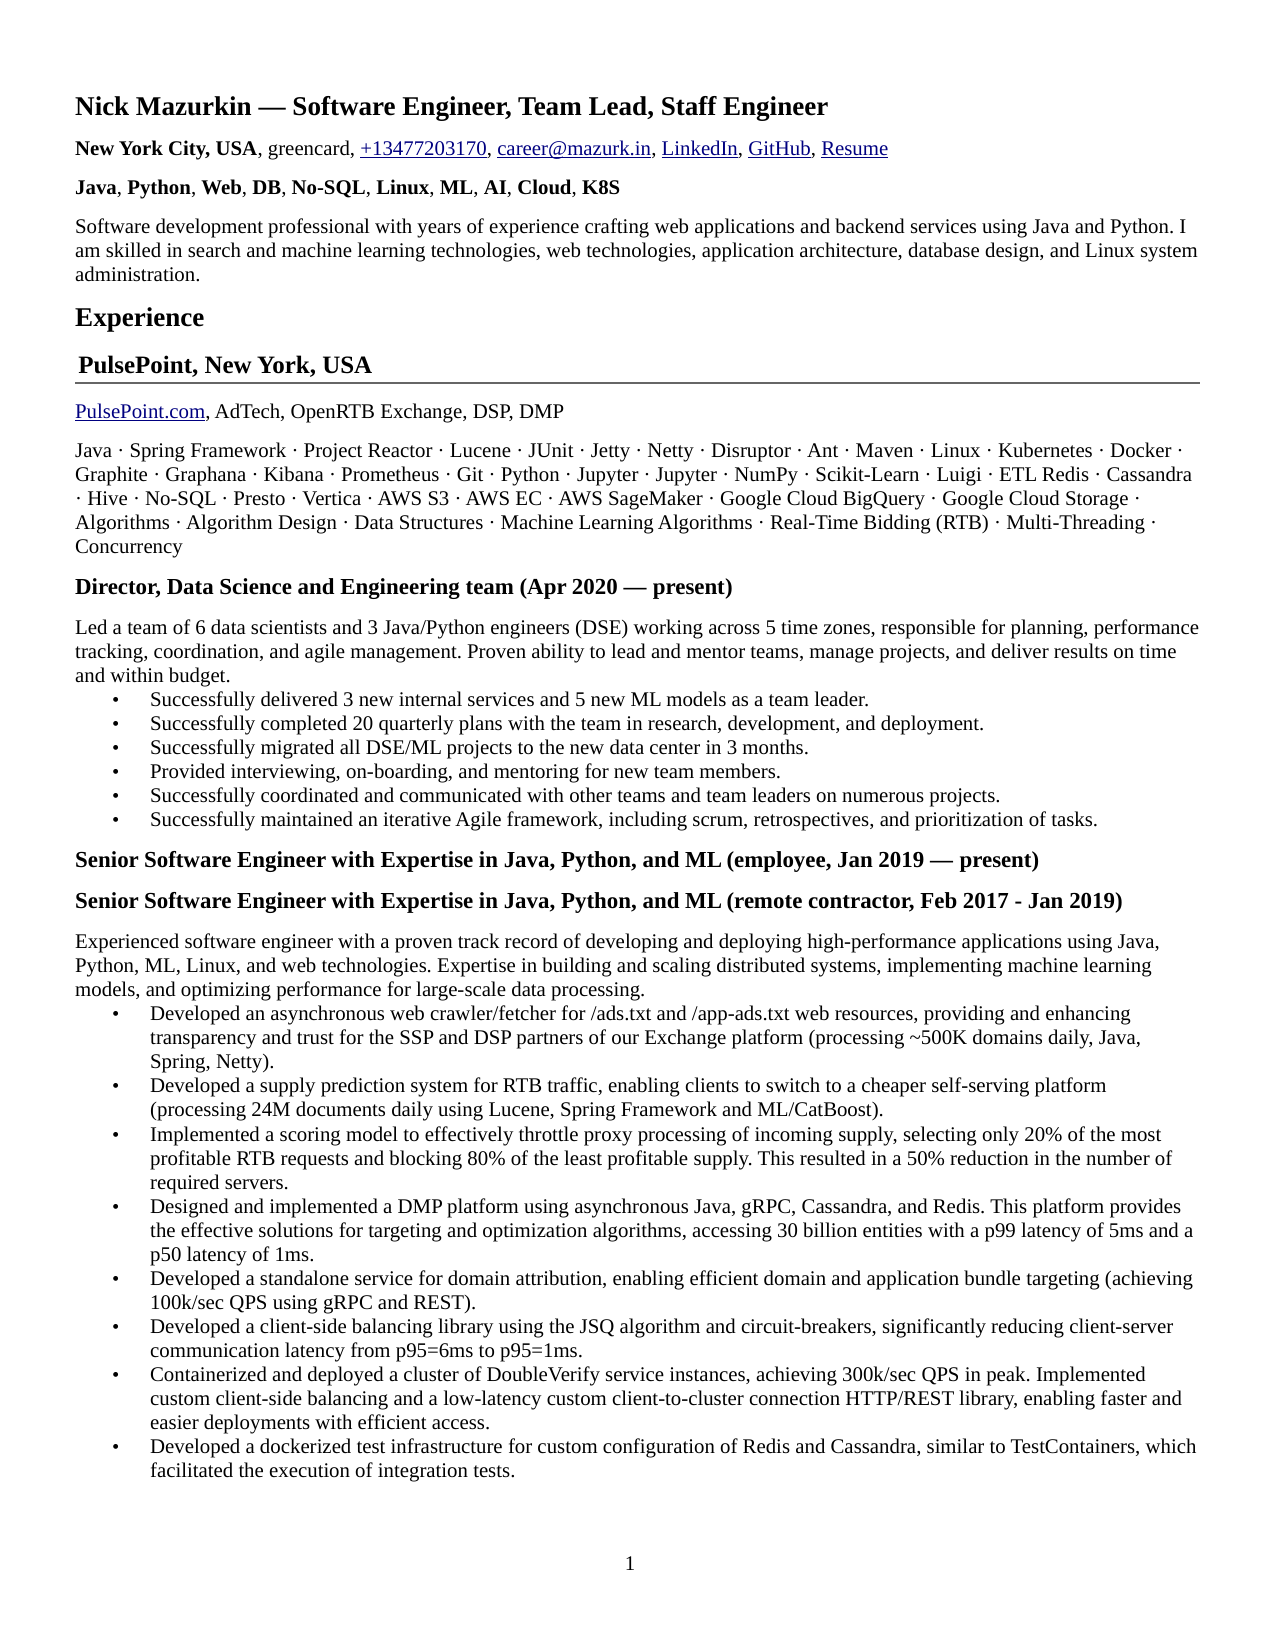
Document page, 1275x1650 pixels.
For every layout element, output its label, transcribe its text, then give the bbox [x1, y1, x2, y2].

text Experienced software engineer with a proven track record of developing and deploying high-performance applications using Java, Python, ML, Linux, and web technologies. Expertise in building and scaling distributed systems, implementing machine learning models, and optimizing performance for large-scale data processing. [75, 929, 1200, 1001]
text Java · Spring Framework · Project Reactor · Lucene · JUnit · Jetty · Netty · Disruptor · Ant · Maven · Linux · Kubernetes · Docker · Graphite · Graphana · Kibana · Prometheus · Git · Python · Jupyter · Jupyter · NumPy · Scikit-Learn · Luigi · ETL Redis · Cassandra · Hive · No-SQL · Presto · Vertica · AWS S3 · AWS EC · AWS SageMaker · Google Cloud BigQuery · Google Cloud Storage · Algorithms · Algorithm Design · Data Structures · Machine Learning Algorithms · Real-Time Bidding (RTB) · Multi-Threading · Concurrency [75, 438, 1200, 558]
list Designed and implemented a DMP platform using asynchronous Java, gRPC, Cassandra, and Redis. This platform provides the effective solutions for targeting and optimization algorithms, accessing 30 billion entities with a p99 latency of 5ms and a p50 latency of 1ms. [112, 1194, 1200, 1266]
subtitle Senior Software Engineer with Expertise in Java, Python, and ML (employee, Jan 2019 — present) [75, 846, 1200, 873]
text Led a team of 6 data scientists and 3 Java/Python engineers (DSE) working across 5 time zones, responsible for planning, performance tracking, coordination, and agile management. Proven ability to lead and mentor teams, manage projects, and deliver results on time and within budget. [75, 615, 1200, 687]
text Java, Python, Web, DB, No-SQL, Linux, ML, AI, Cloud, K8S [75, 175, 1200, 199]
list Implemented a scoring model to effectively throttle proxy processing of incoming supply, selecting only 20% of the most profitable RTB requests and blocking 80% of the least profitable supply. This resulted in a 50% reduction in the number of required servers. [112, 1121, 1200, 1194]
list Successfully maintained an iterative Agile framework, including scrum, retrospectives, and prioritization of tasks. [112, 807, 1200, 831]
list Successfully completed 20 quarterly plans with the team in research, development, and deployment. [112, 711, 1200, 735]
list Developed an asynchronous web crawler/fetcher for /ads.txt and /app-ads.txt web resources, providing and enhancing transparency and trust for the SSP and DSP partners of our Exchange platform (processing ~500K domains daily, Java, Spring, Netty). [112, 1001, 1200, 1073]
text New York City, USA, greencard, +13477203170, career@mazurk.in, LinkedIn, GitHub, Resume [75, 136, 1200, 160]
list Developed a supply prediction system for RTB traffic, enabling clients to switch to a cheaper self-serving platform (processing 24M documents daily using Lucene, Spring Framework and ML/CatBoost). [112, 1073, 1200, 1121]
text PulsePoint.com, AdTech, OpenRTB Exchange, DSP, DMP [75, 399, 1200, 423]
subtitle Experience [75, 301, 1200, 333]
list Containerized and deployed a cluster of DoubleVerify service instances, achieving 300k/sec QPS in peak. Implemented custom client-side balancing and a low-latency custom client-to-cluster connection HTTP/REST library, enabling faster and easier deployments with efficient access. [112, 1362, 1200, 1434]
list Successfully coordinated and communicated with other teams and team leaders on numerous projects. [112, 783, 1200, 807]
text Software development professional with years of experience crafting web applications and backend services using Java and Python. I am skilled in search and machine learning technologies, web technologies, application architecture, database design, and Linux system administration. [75, 214, 1200, 286]
list Developed a client-side balancing library using the JSQ algorithm and circuit-breakers, significantly reducing client-server communication latency from p95=6ms to p95=1ms. [112, 1314, 1200, 1362]
list Developed a standalone service for domain attribution, enabling efficient domain and application bundle targeting (achieving 100k/sec QPS using gRPC and REST). [112, 1266, 1200, 1314]
list Developed a dockerized test infrastructure for custom configuration of Redis and Cassandra, similar to TestContainers, which facilitated the execution of integration tests. [112, 1434, 1200, 1482]
list Provided interviewing, on-boarding, and mentoring for new team members. [112, 759, 1200, 783]
list Successfully migrated all DSE/ML projects to the new data center in 3 months. [112, 735, 1200, 759]
subtitle Nick Mazurkin — Software Engineer, Team Lead, Staff Engineer [75, 90, 1200, 121]
subtitle Director, Data Science and Engineering team (Apr 2020 — present) [75, 573, 1200, 600]
subtitle Senior Software Engineer with Expertise in Java, Python, and ML (remote contractor, Feb 2017 - Jan 2019) [75, 888, 1200, 914]
list Successfully delivered 3 new internal services and 5 new ML models as a team leader. [112, 687, 1200, 711]
subtitle PulsePoint, New York, USA [75, 348, 1200, 382]
